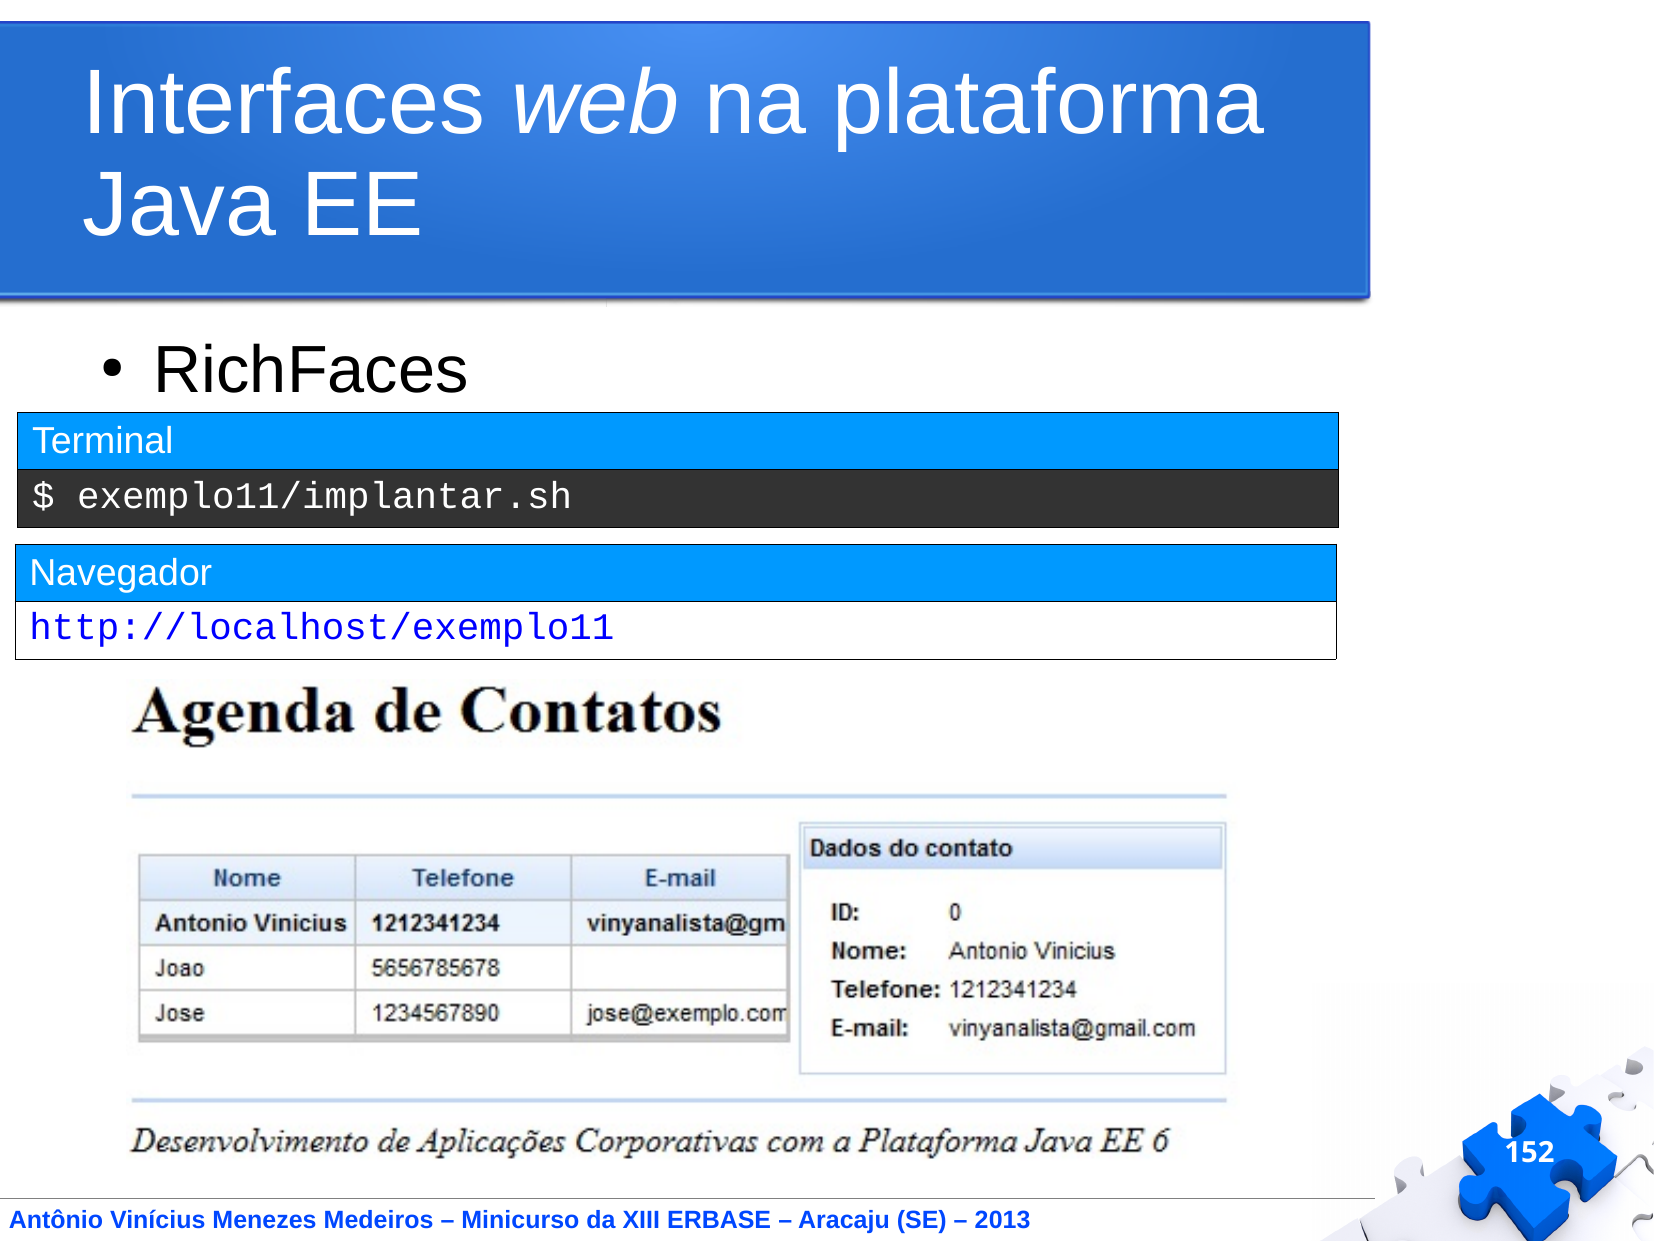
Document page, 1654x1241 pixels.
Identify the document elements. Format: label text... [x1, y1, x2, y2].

picture [1311, 983, 1654, 1241]
title Interfaces web na plataforma Java EE [82, 49, 1323, 257]
list RichFaces [82, 332, 1356, 1182]
picture [0, 21, 1375, 307]
table_header Terminal [18, 413, 1338, 469]
table_header Navegador [16, 545, 1336, 601]
table_cell $ exemplo11/implantar.sh [18, 470, 1338, 527]
picture [126, 679, 1240, 1178]
table_cell http://localhost/exemplo11 [16, 602, 1336, 659]
